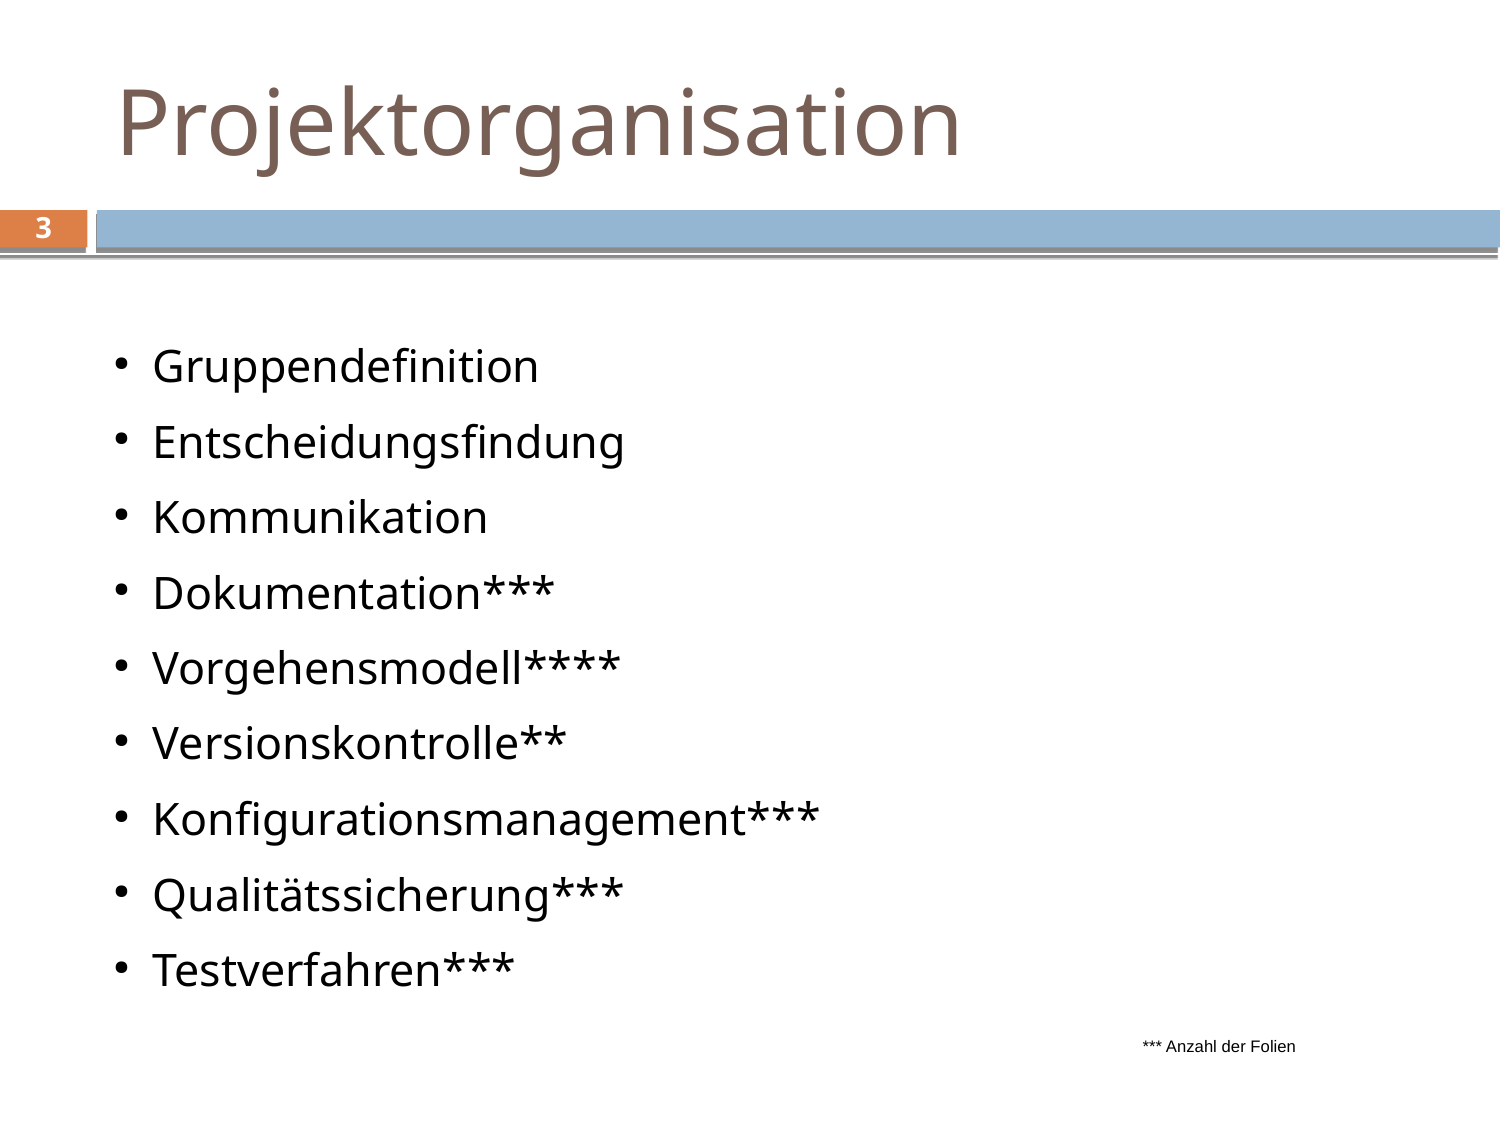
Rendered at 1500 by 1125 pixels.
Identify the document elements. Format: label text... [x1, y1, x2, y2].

title Projektorganisation [100, 37, 1438, 200]
list Gruppendefinition Entscheidungsfindung Kommunikation Dokumentation*** Vorgehensmodell**** Versionskontrolle** Konfigurationsmanagement*** Qualitätssicherung*** Testverfahren*** [100, 262, 1438, 1000]
text_box *** Anzahl der Folien [1128, 1029, 1463, 1069]
